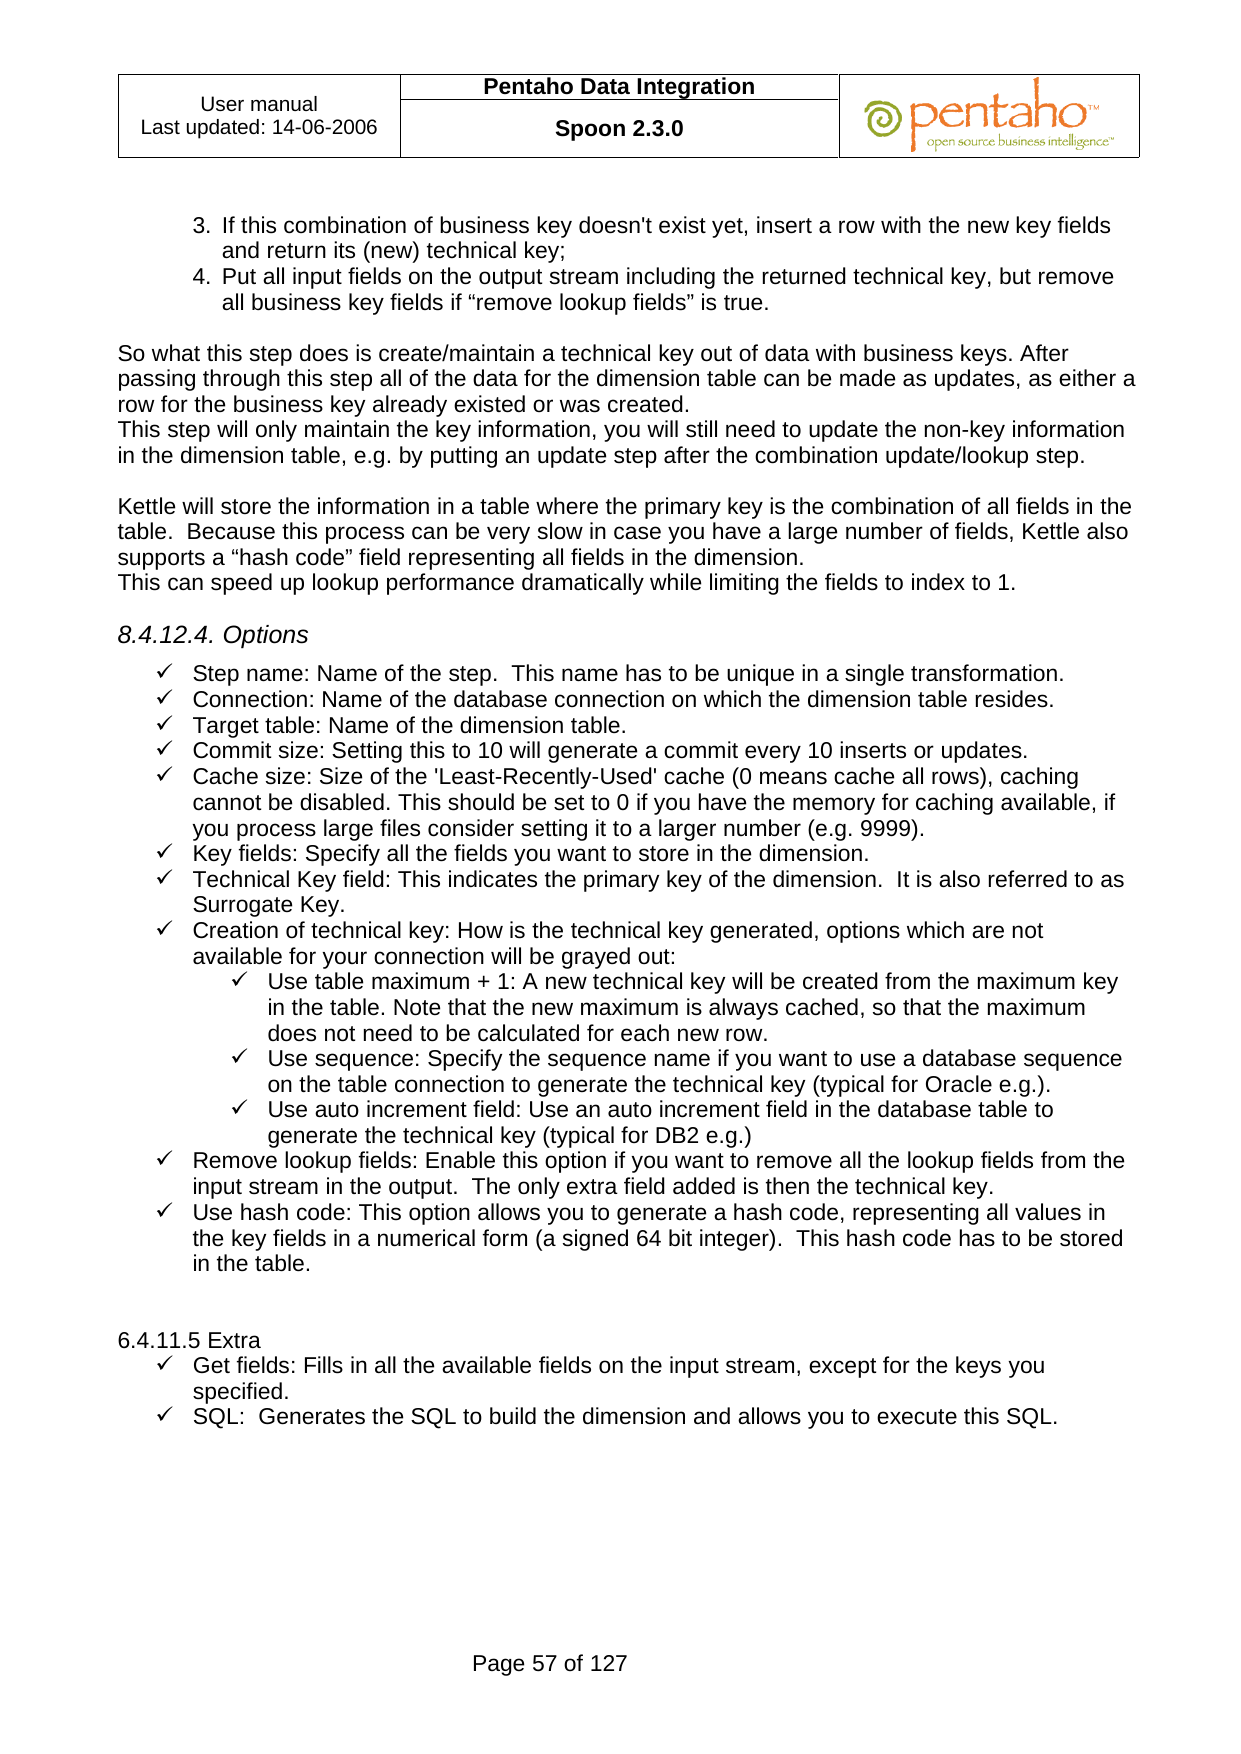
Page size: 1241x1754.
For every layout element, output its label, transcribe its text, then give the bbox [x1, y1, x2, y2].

text 6.4.11.5 Extra [117, 1327, 1137, 1353]
list Cache size: Size of the 'Least-Recently-Used' cache (0 means cache all rows), caching cannot be disabled. This should be set to 0 if you have the memory for caching available, if you process large files consider setting it to a larger number (e.g. 9999). [155, 764, 1137, 841]
text Kettle will store the information in a table where the primary key is the combination of all fields in the table. Because this process can be very slow in case you have a large number of fields, Kettle also supports a “hash code” field representing all fields in the dimension. [117, 493, 1137, 570]
list Commit size: Setting this to 10 will generate a commit every 10 inserts or updates. [155, 738, 1137, 764]
list Target table: Name of the dimension table. [155, 712, 1137, 738]
list Use auto increment field: Use an auto increment field in the database table to generate the technical key (typical for DB2 e.g.) [230, 1097, 1137, 1148]
list Creation of technical key: How is the technical key generated, options which are not available for your connection will be grayed out: [155, 918, 1137, 969]
list If this combination of business key doesn't exist yet, insert a row with the new key fields and return its (new) technical key; [192, 213, 1137, 264]
list Connection: Name of the database connection on which the dimension table resides. [155, 687, 1137, 712]
text This step will only maintain the key information, you will still need to update the non-key information in the dimension table, e.g. by putting an update step after the combination update/lookup step. [117, 417, 1137, 468]
list SQL: Generates the SQL to build the dimension and allows you to execute this SQL. [155, 1404, 1137, 1430]
list Use sequence: Specify the sequence name if you want to use a database sequence on the table connection to generate the technical key (typical for Oracle e.g.). [230, 1046, 1137, 1097]
subtitle Options [117, 621, 1137, 648]
list Use hash code: This option allows you to generate a hash code, representing all values in the key fields in a numerical form (a signed 64 bit integer). This hash code has to be stored in the table. [155, 1199, 1137, 1276]
list Technical Key field: This indicates the primary key of the dimension. It is also referred to as Surrogate Key. [155, 866, 1137, 918]
list Use table maximum + 1: A new technical key will be created from the maximum key in the table. Note that the new maximum is always cached, so that the maximum does not need to be calculated for each new row. [230, 969, 1137, 1046]
list Remove lookup fields: Enable this option if you want to remove all the lookup fields from the input stream in the output. The only extra field added is then the technical key. [155, 1148, 1137, 1199]
list Get fields: Fills in all the available fields on the input stream, except for the keys you specified. [155, 1353, 1137, 1404]
list Put all input fields on the output stream including the returned technical key, but remove all business key fields if “remove lookup fields” is true. [192, 264, 1137, 315]
text This can speed up lookup performance dramatically while limiting the fields to index to 1. [117, 570, 1137, 596]
text So what this step does is create/maintain a technical key out of data with business keys. After passing through this step all of the data for the dimension table can be made as updates, as either a row for the business key already existed or was created. [117, 340, 1137, 417]
list Key fields: Specify all the fields you want to store in the dimension. [155, 841, 1137, 866]
list Step name: Name of the step. This name has to be unique in a single transformation. [155, 661, 1137, 687]
